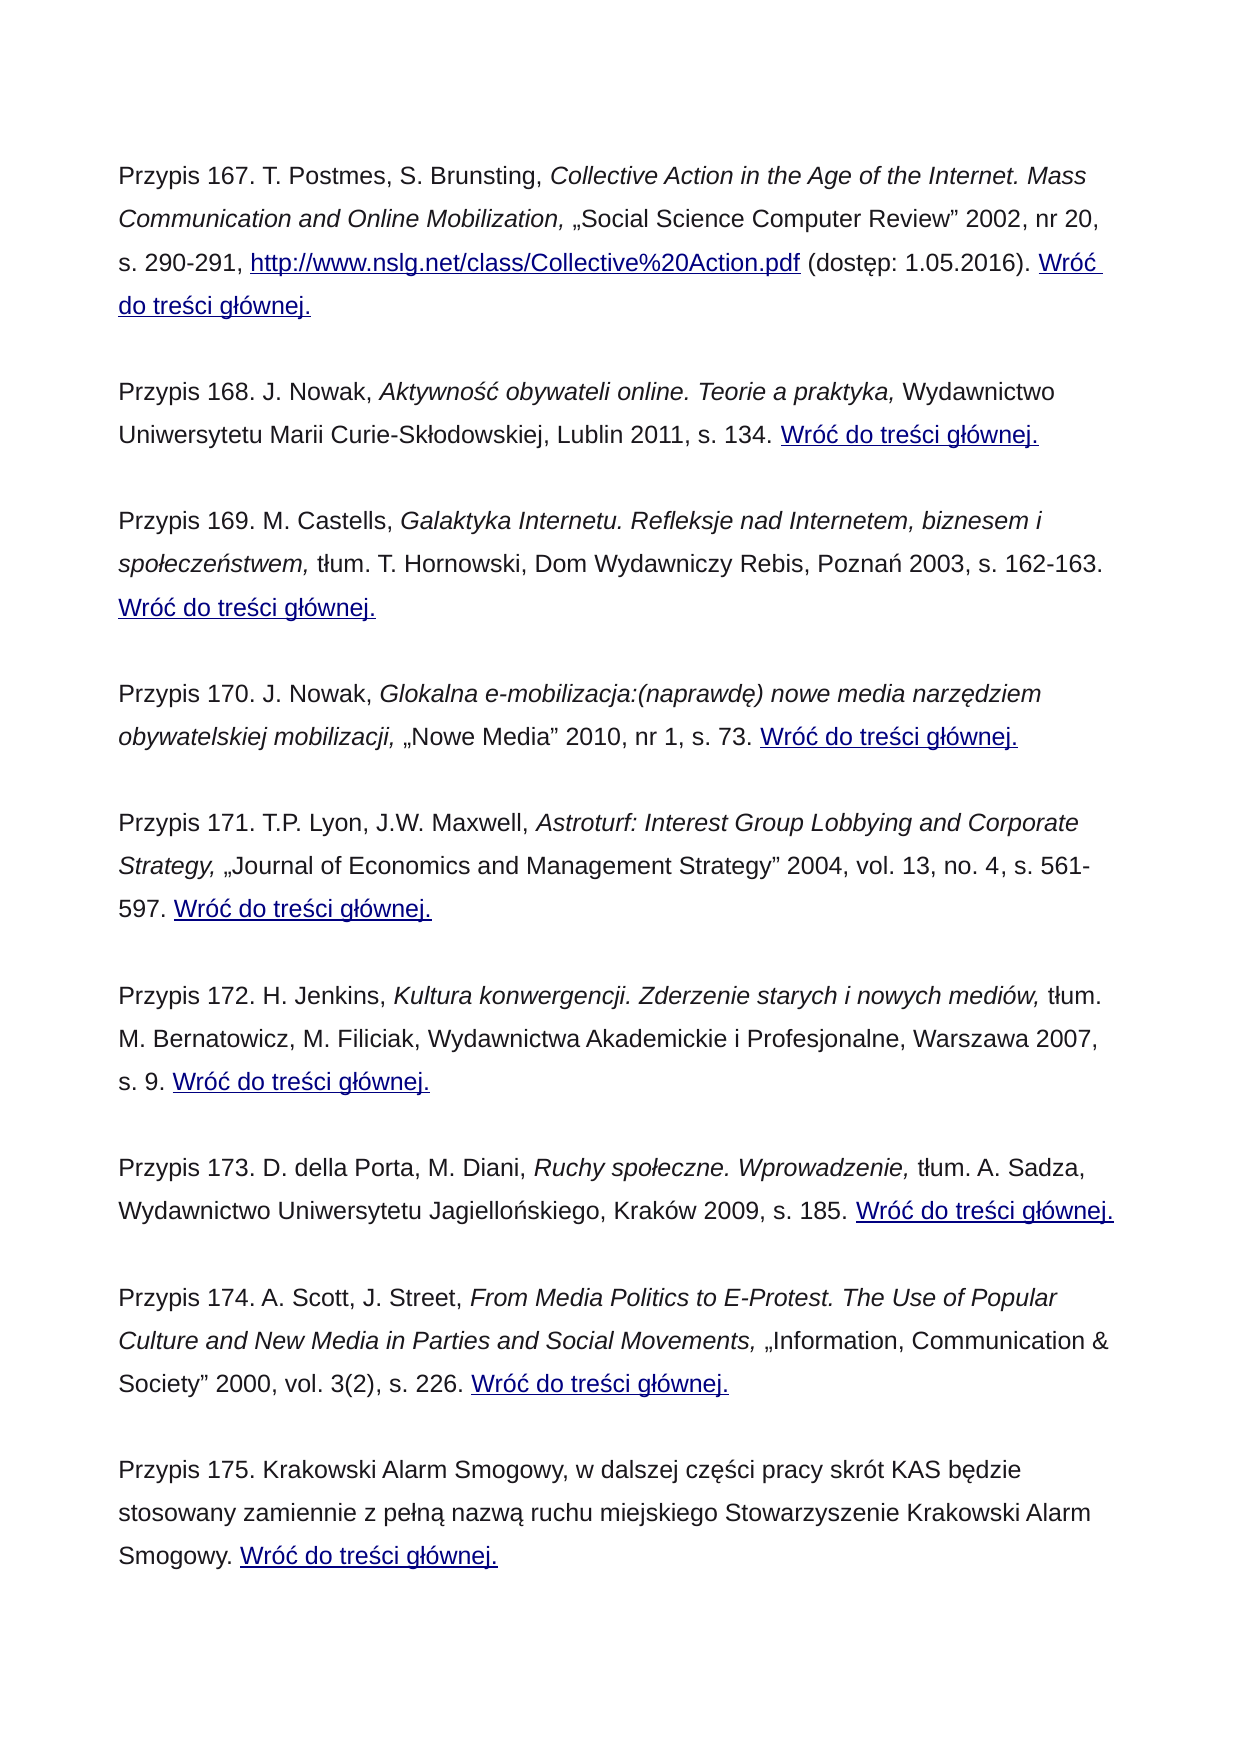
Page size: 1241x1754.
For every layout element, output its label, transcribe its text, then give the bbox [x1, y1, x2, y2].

text Przypis 169. M. Castells, Galaktyka Internetu. Refleksje nad Internetem, biznesem i społeczeństwem, tłum. T. Hornowski, Dom Wydawniczy Rebis, Poznań 2003, s. 162-163. Wróć do treści głównej. [118, 506, 1122, 621]
text Przypis 170. J. Nowak, Glokalna e-mobilizacja:(naprawdę) nowe media narzędziem obywatelskiej mobilizacji, „Nowe Media” 2010, nr 1, s. 73. Wróć do treści głównej. [118, 679, 1122, 751]
text Przypis 175. Krakowski Alarm Smogowy, w dalszej części pracy skrót KAS będzie stosowany zamiennie z pełną nazwą ruchu miejskiego Stowarzyszenie Krakowski Alarm Smogowy. Wróć do treści głównej. [118, 1455, 1122, 1570]
text Przypis 167. T. Postmes, S. Brunsting, Collective Action in the Age of the Internet. Mass Communication and Online Mobilization, „Social Science Computer Review” 2002, nr 20, s. 290-291, http://www.nslg.net/class/Collective%20Action.pdf (dostęp: 1.05.2016). Wróć do treści głównej. [118, 161, 1122, 319]
text Przypis 173. D. della Porta, M. Diani, Ruchy społeczne. Wprowadzenie, tłum. A. Sadza, Wydawnictwo Uniwersytetu Jagiellońskiego, Kraków 2009, s. 185. Wróć do treści głównej. [118, 1153, 1122, 1225]
text Przypis 174. A. Scott, J. Street, From Media Politics to E-Protest. The Use of Popular Culture and New Media in Parties and Social Movements, „Information, Communication & Society” 2000, vol. 3(2), s. 226. Wróć do treści głównej. [118, 1282, 1122, 1397]
text Przypis 168. J. Nowak, Aktywność obywateli online. Teorie a praktyka, Wydawnictwo Uniwersytetu Marii Curie-Skłodowskiej, Lublin 2011, s. 134. Wróć do treści głównej. [118, 377, 1122, 449]
text Przypis 171. T.P. Lyon, J.W. Maxwell, Astroturf: Interest Group Lobbying and Corporate Strategy, „Journal of Economics and Management Strategy” 2004, vol. 13, no. 4, s. 561-597. Wróć do treści głównej. [118, 808, 1122, 923]
text Przypis 172. H. Jenkins, Kultura konwergencji. Zderzenie starych i nowych mediów, tłum. M. Bernatowicz, M. Filiciak, Wydawnictwa Akademickie i Profesjonalne, Warszawa 2007, s. 9. Wróć do treści głównej. [118, 981, 1122, 1096]
